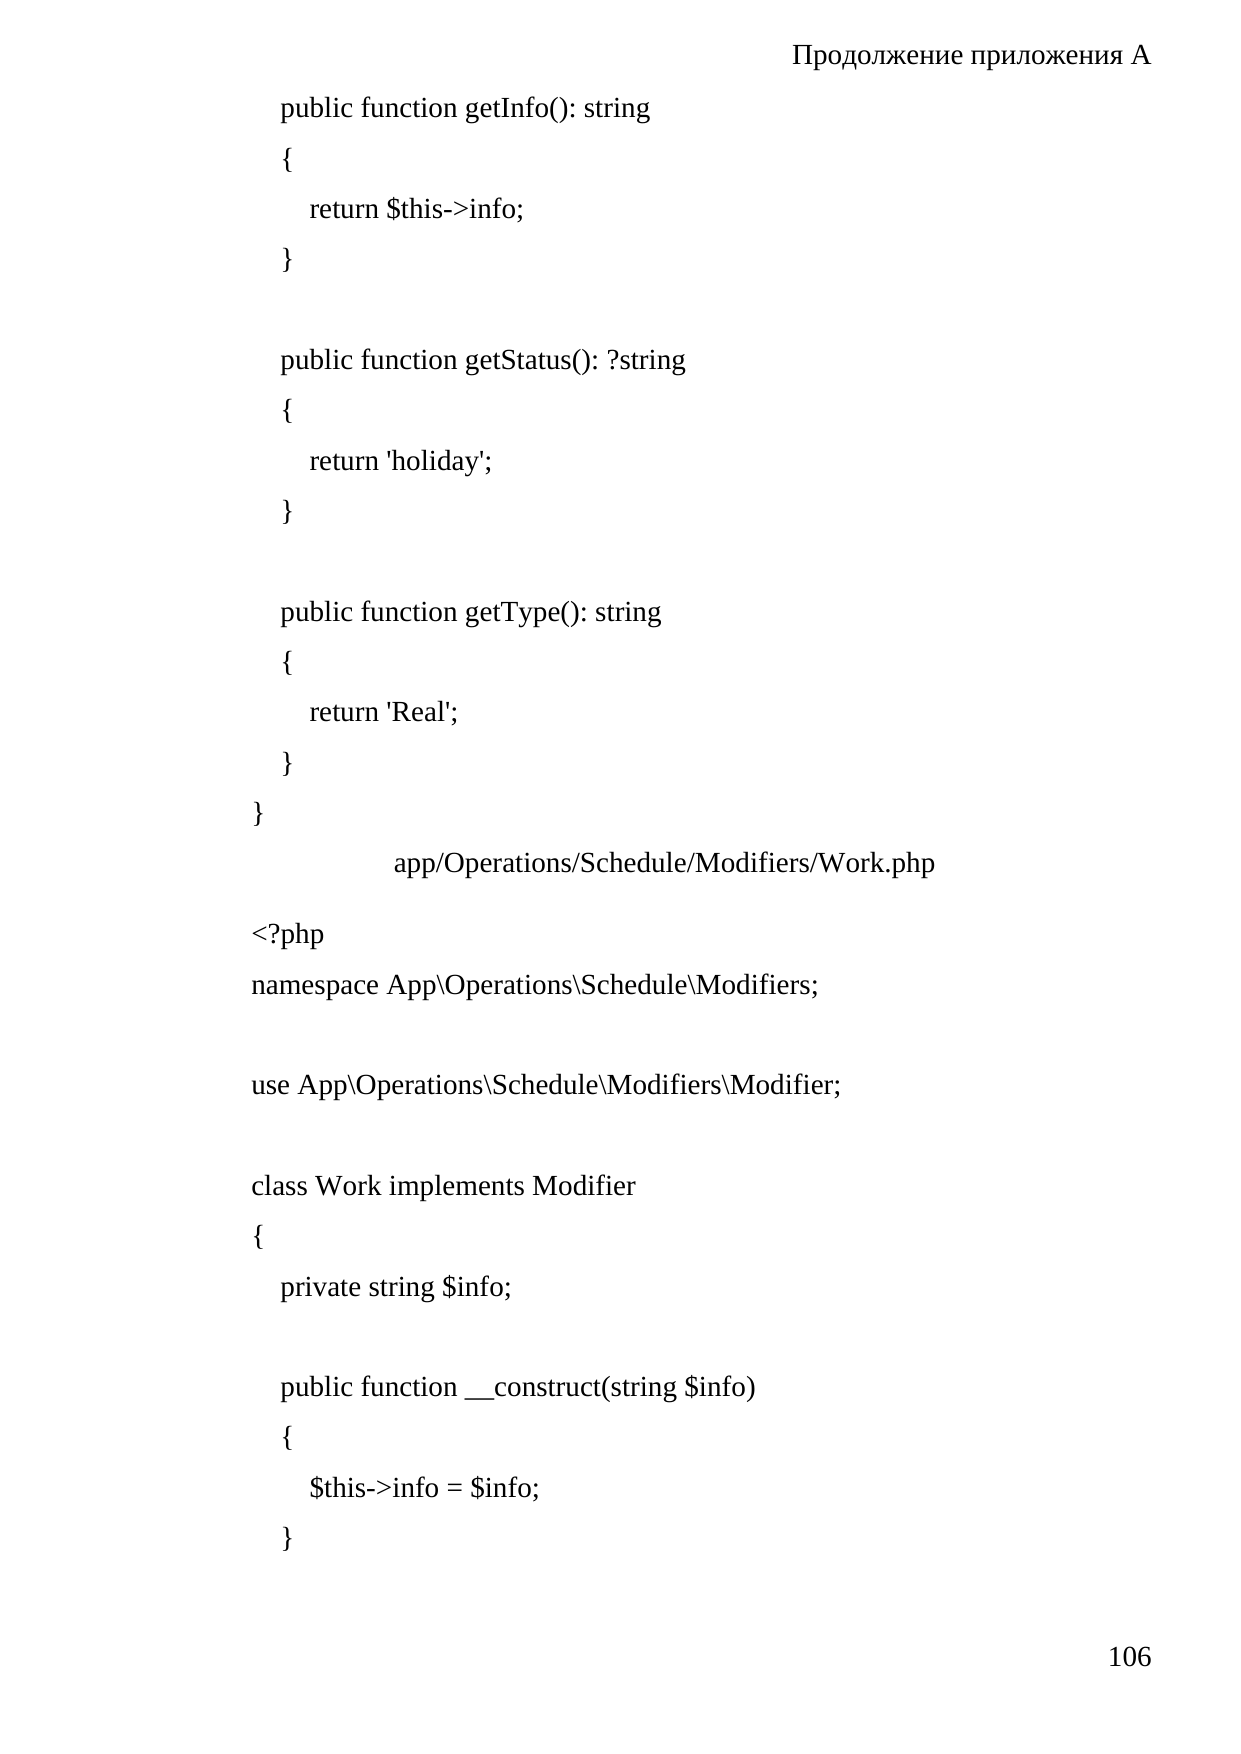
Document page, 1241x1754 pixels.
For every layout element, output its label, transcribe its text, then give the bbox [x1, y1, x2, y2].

text } [177, 745, 1152, 778]
text return 'Real'; [177, 694, 1152, 728]
text public function __construct(string $info) [177, 1369, 1152, 1403]
text class Work implements Modifier [177, 1168, 1152, 1202]
text { [177, 1218, 1152, 1252]
text public function getInfo(): string [177, 91, 1152, 124]
text } [177, 493, 1152, 527]
text } [177, 242, 1152, 275]
text { [177, 1419, 1152, 1453]
text private string $info; [177, 1269, 1152, 1302]
text { [177, 644, 1152, 678]
text <?php [177, 916, 1152, 950]
text return $this->info; [177, 191, 1152, 225]
text public function getStatus(): ?string [177, 342, 1152, 376]
text $this->info = $info; [177, 1470, 1152, 1503]
text namespace App\Operations\Schedule\Modifiers; [177, 967, 1152, 1000]
text } [177, 1520, 1152, 1554]
text use App\Operations\Schedule\Modifiers\Modifier; [177, 1067, 1152, 1101]
text { [177, 392, 1152, 426]
text public function getType(): string [177, 594, 1152, 627]
text { [177, 141, 1152, 174]
subtitle app/Operations/Schedule/Modifiers/Work.php [177, 845, 1152, 879]
text } [177, 795, 1152, 828]
text return 'holiday'; [177, 443, 1152, 476]
